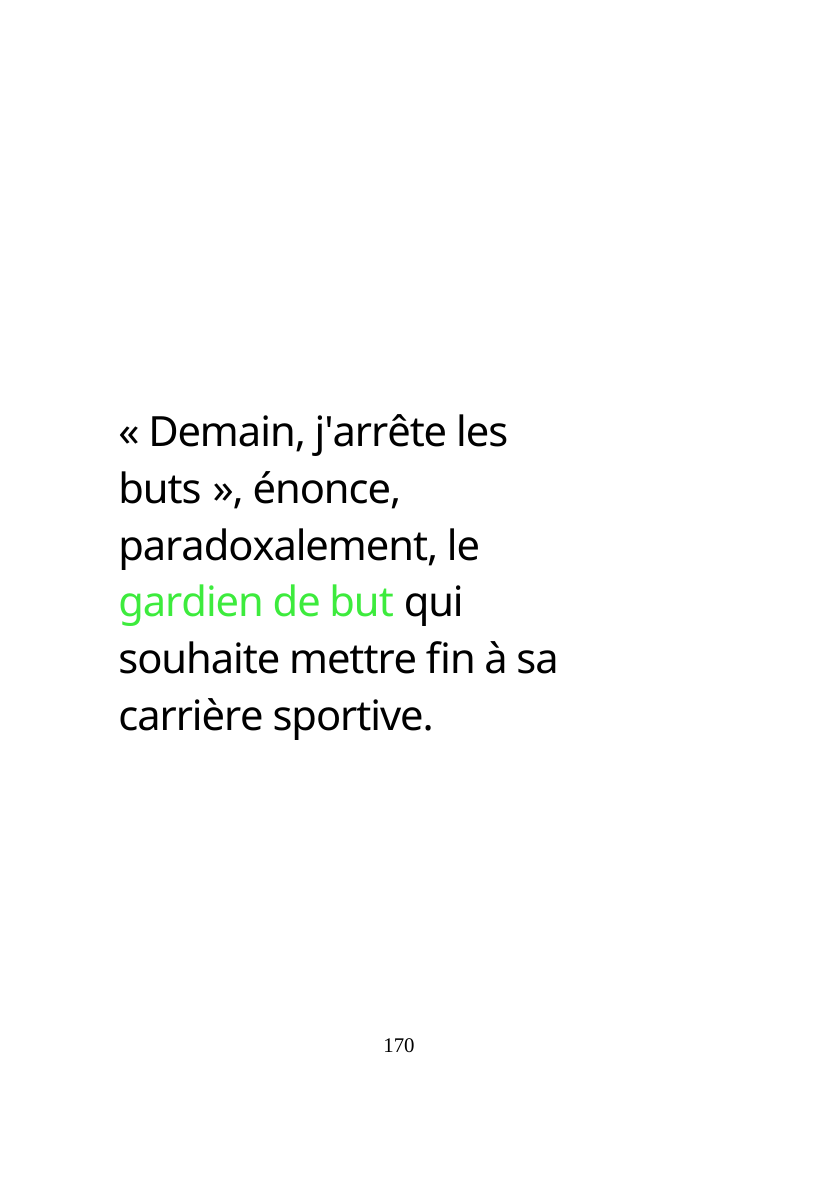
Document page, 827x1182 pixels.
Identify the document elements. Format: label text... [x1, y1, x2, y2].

text « Demain, j'arrête les buts », énonce, paradoxalement, le gardien de but qui souhaite mettre fin à sa carrière sportive. [118, 402, 627, 743]
